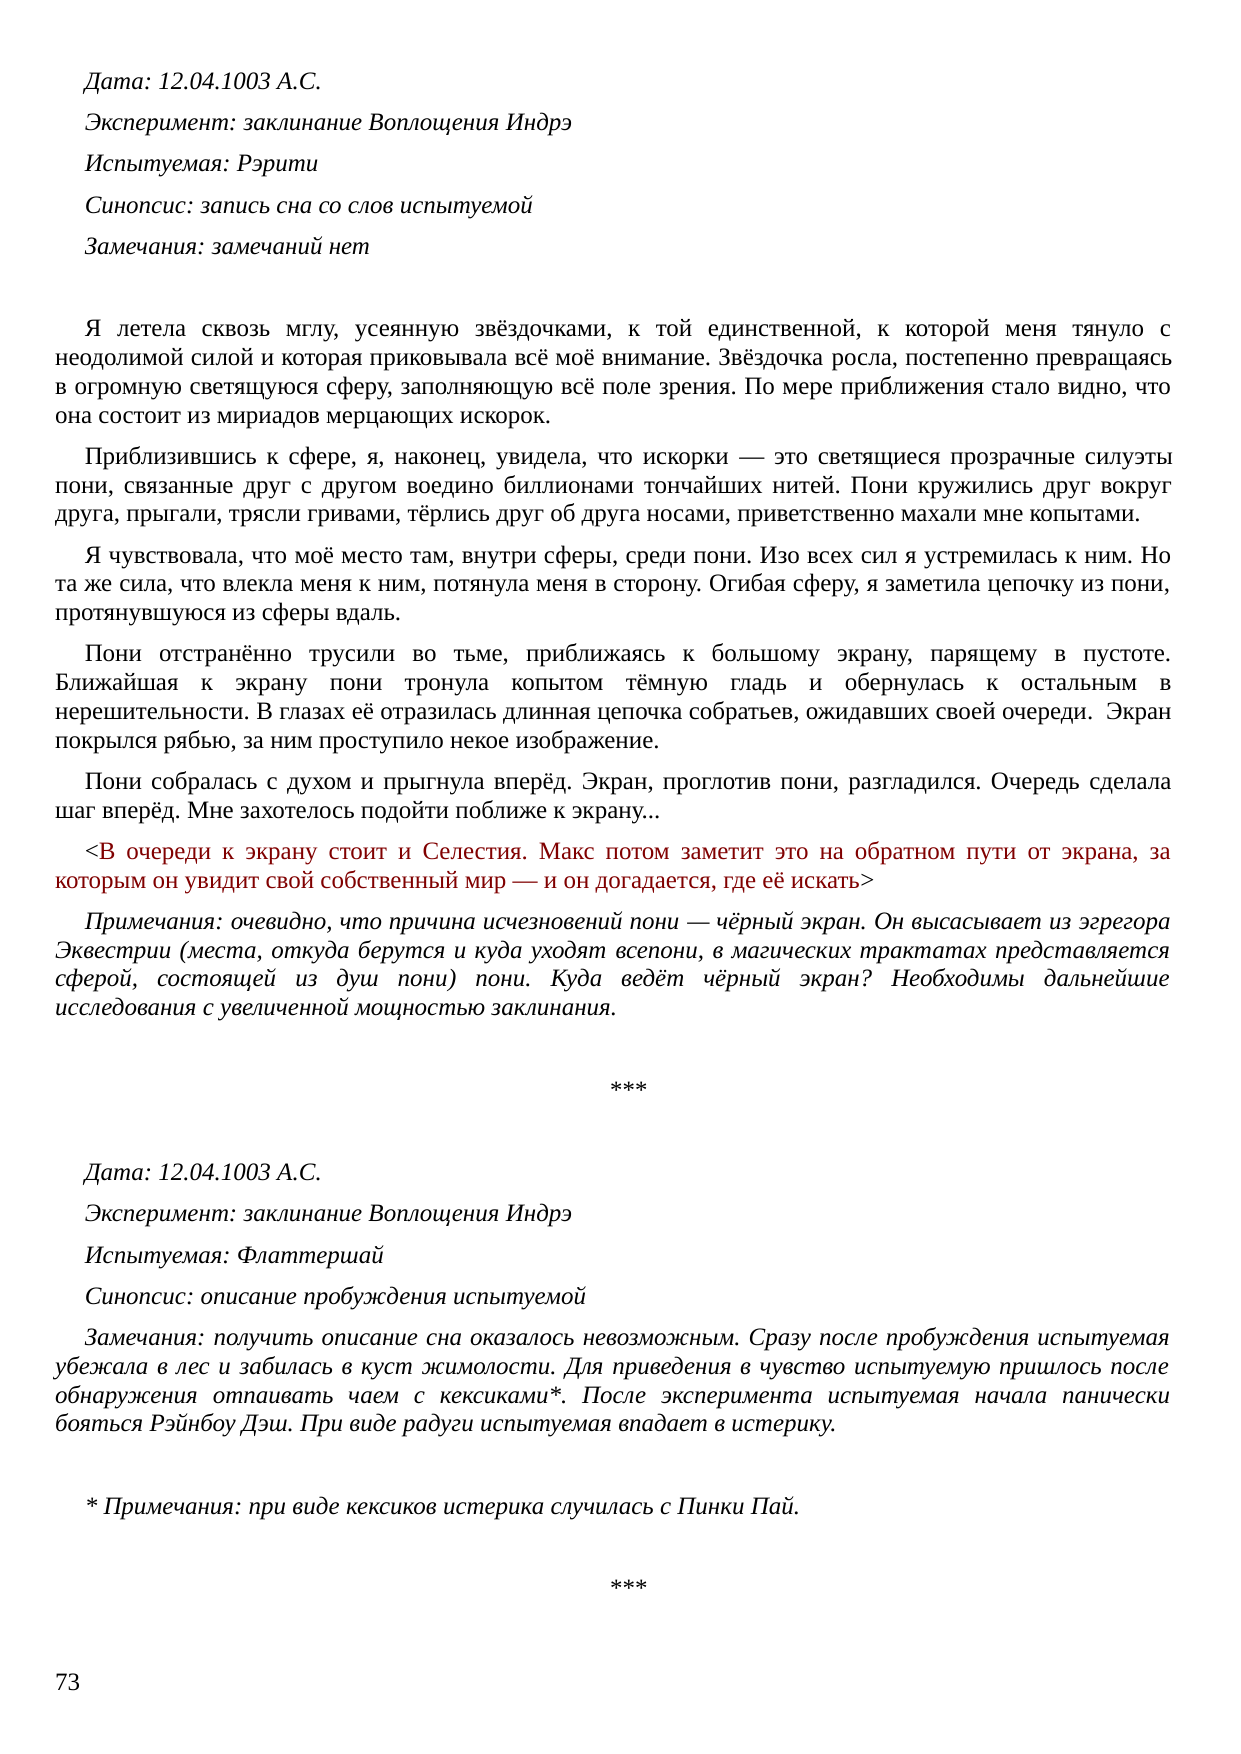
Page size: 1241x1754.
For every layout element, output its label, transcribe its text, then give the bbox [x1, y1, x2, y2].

text *** [55, 1075, 1173, 1103]
text Дата: 12.04.1003 А.С. [55, 1157, 1173, 1186]
text Я чувствовала, что моё место там, внутри сферы, среди пони. Изо всех сил я устремилась к ним. Но та же сила, что влекла меня к ним, потянула меня в сторону. Огибая сферу, я заметила цепочку из пони, протянувшуюся из сферы вдаль. [55, 540, 1173, 626]
text Замечания: получить описание сна оказалось невозможным. Сразу после пробуждения испытуемая убежала в лес и забилась в куст жимолости. Для приведения в чувство испытуемую пришлось после обнаружения отпаивать чаем с кексиками*. После эксперимента испытуемая начала панически бояться Рэйнбоу Дэш. При виде радуги испытуемая впадает в истерику. [55, 1322, 1173, 1437]
text <В очереди к экрану стоит и Селестия. Макс потом заметит это на обратном пути от экрана, за которым он увидит свой собственный мир — и он догадается, где её искать> [55, 836, 1173, 893]
text Эксперимент: заклинание Воплощения Индрэ [55, 1198, 1173, 1227]
text Испытуемая: Флаттершай [55, 1240, 1173, 1268]
text Приблизившись к сфере, я, наконец, увидела, что искорки — это светящиеся прозрачные силуэты пони, связанные друг с другом воедино биллионами тончайших нитей. Пони кружились друг вокруг друга, прыгали, трясли гривами, тёрлись друг об друга носами, приветственно махали мне копытами. [55, 441, 1173, 527]
text Дата: 12.04.1003 А.С. [55, 66, 1173, 95]
text Синопсис: описание пробуждения испытуемой [55, 1281, 1173, 1310]
text Эксперимент: заклинание Воплощения Индрэ [55, 107, 1173, 136]
text Примечания: очевидно, что причина исчезновений пони — чёрный экран. Он высасывает из эгрегора Эквестрии (места, откуда берутся и куда уходят всепони, в магических трактатах представляется сферой, состоящей из душ пони) пони. Куда ведёт чёрный экран? Необходимы дальнейшие исследования с увеличенной мощностью заклинания. [55, 906, 1173, 1021]
text Я летела сквозь мглу, усеянную звёздочками, к той единственной, к которой меня тянуло с неодолимой силой и которая приковывала всё моё внимание. Звёздочка росла, постепенно превращаясь в огромную светящуюся сферу, заполняющую всё поле зрения. По мере приближения стало видно, что она состоит из мириадов мерцающих искорок. [55, 313, 1173, 428]
text * Примечания: при виде кексиков истерика случилась с Пинки Пай. [55, 1491, 1173, 1520]
text Синопсис: запись сна со слов испытуемой [55, 190, 1173, 218]
text Испытуемая: Рэрити [55, 148, 1173, 177]
text Пони отстранённо трусили во тьме, приближаясь к большому экрану, парящему в пустоте. Ближайшая к экрану пони тронула копытом тёмную гладь и обернулась к остальным в нерешительности. В глазах её отразилась длинная цепочка собратьев, ожидавших своей очереди. Экран покрылся рябью, за ним проступило некое изображение. [55, 638, 1173, 753]
text *** [55, 1573, 1173, 1602]
text Пони собралась с духом и прыгнула вперёд. Экран, проглотив пони, разгладился. Очередь сделала шаг вперёд. Мне захотелось подойти поближе к экрану... [55, 766, 1173, 823]
text Замечания: замечаний нет [55, 231, 1173, 260]
